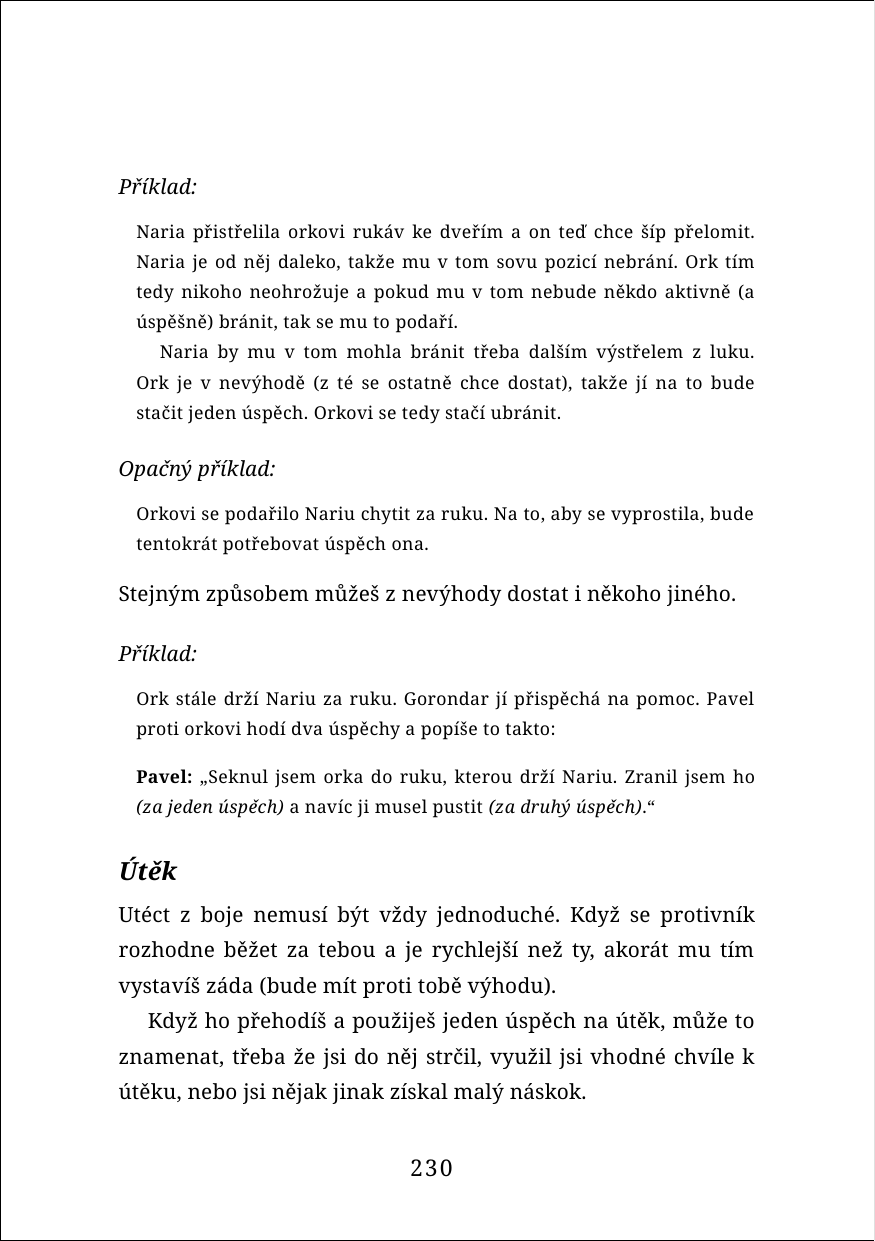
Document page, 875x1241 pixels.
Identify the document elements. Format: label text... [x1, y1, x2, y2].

text Utéct z boje nemusí být vždy jednoduché. Když se protivník rozhodne běžet za tebou a je rychlejší než ty, akorát mu tím vystavíš záda (bude mít proti tobě výhodu). Když ho přehodíš a použiješ jeden úspěch na útěk, může to znamenat, třeba že jsi do něj strčil, využil jsi vhodné chvíle k útěku, nebo jsi nějak jinak získal malý náskok. [118, 900, 756, 1106]
text Ork stále drží Nariu za ruku. Gorondar jí přispěchá na pomoc. Pavel proti orkovi hodí dva úspěchy a popíše to takto: [136, 686, 756, 740]
text Příklad: [118, 172, 756, 200]
text Naria přistřelila orkovi rukáv ke dveřím a on teď chce šíp přelomit. Naria je od něj daleko, takže mu v tom sovu pozicí nebrání. Ork tím tedy nikoho neohrožuje a pokud mu v tom nebude někdo aktivně (a úspěšně) bránit, tak se mu to podaří. Naria by mu v tom mohla bránit třeba dalším výstřelem z luku. Ork je v nevýhodě (z té se ostatně chce dostat), takže jí na to bude stačit jeden úspěch. Orkovi se tedy stačí ubránit. [136, 219, 756, 424]
text Opačný příklad: [118, 454, 756, 483]
subtitle Útěk [118, 854, 756, 888]
text Orkovi se podařilo Nariu chytit za ruku. Na to, aby se vyprostila, bude tentokrát potřebovat úspěch ona. [136, 501, 756, 556]
text Stejným způsobem můžeš z nevýhody dostat i někoho jiného. [118, 579, 756, 608]
text Příklad: [118, 639, 756, 667]
text Pavel: „Seknul jsem orka do ruku, kterou drží Nariu. Zranil jsem ho (za jeden úspěch) a navíc ji musel pustit (za druhý úspěch).“ [136, 764, 756, 818]
